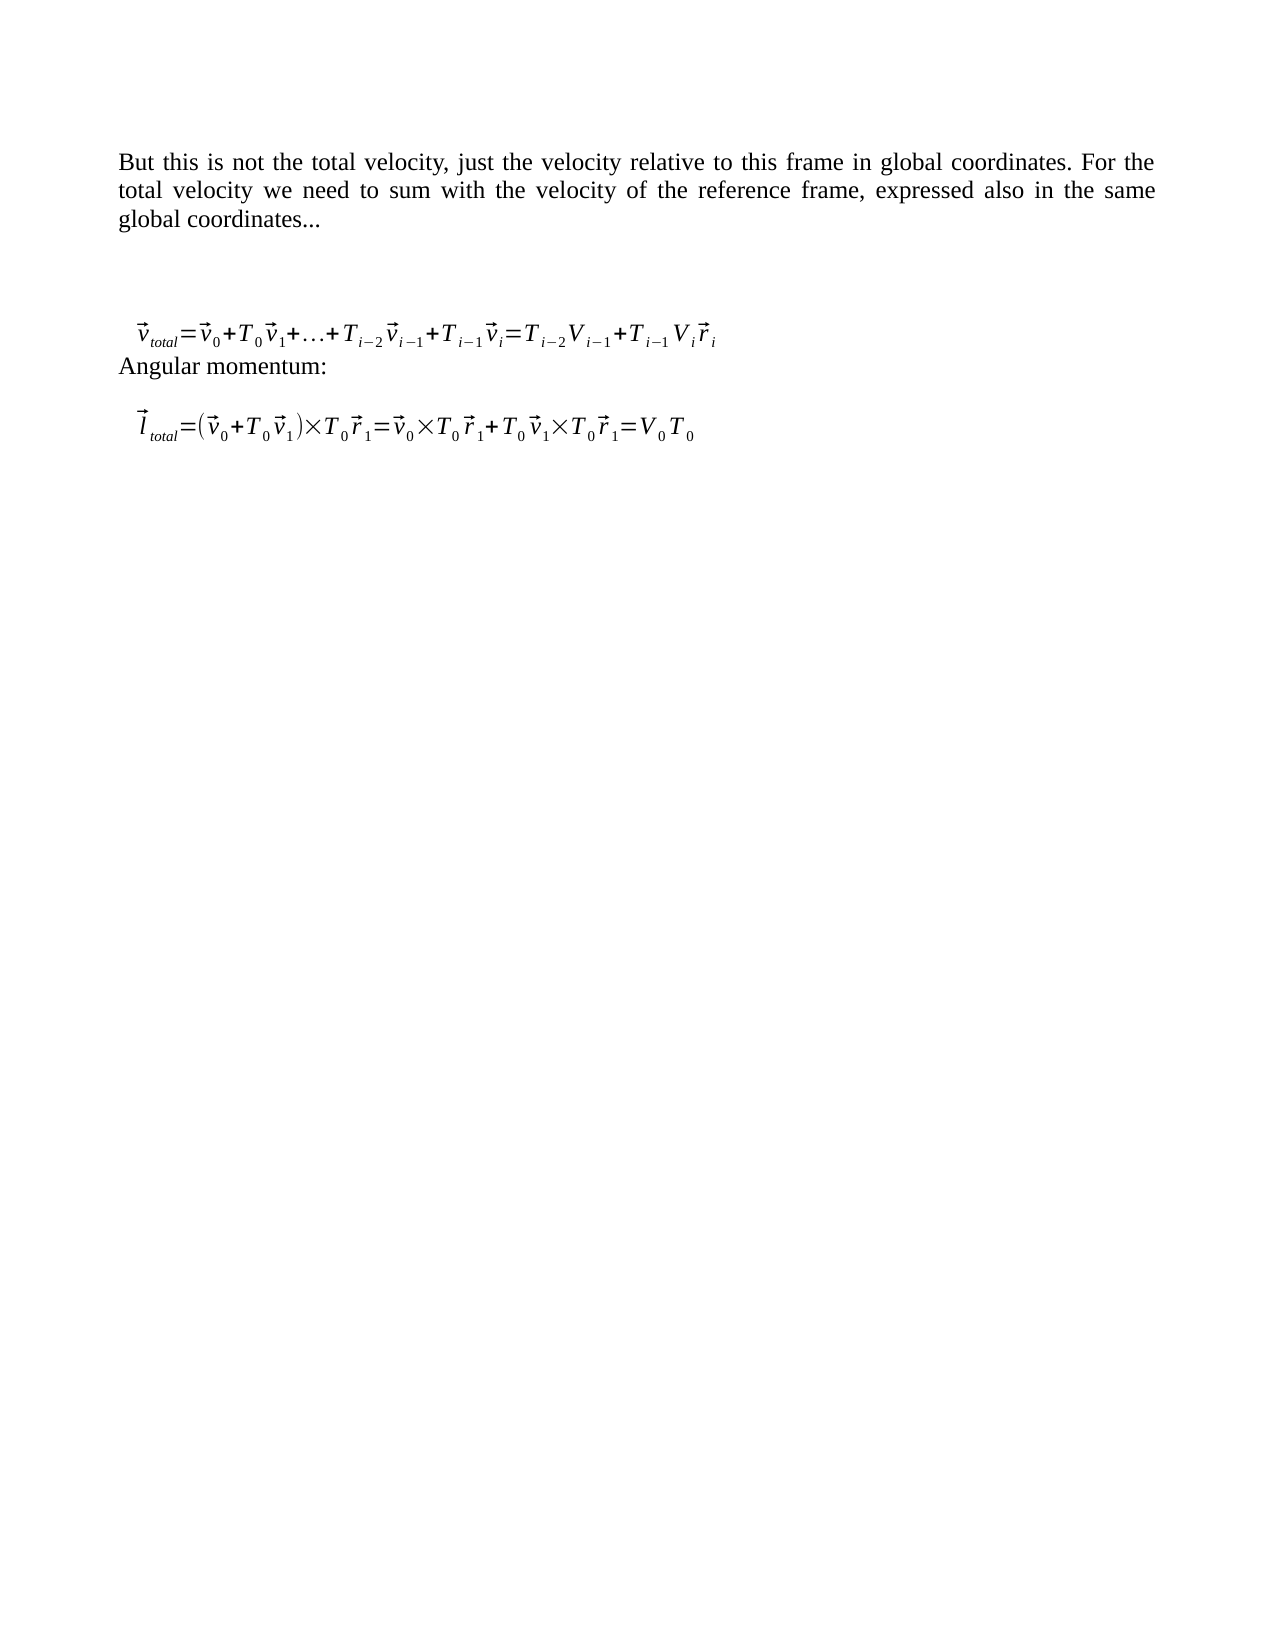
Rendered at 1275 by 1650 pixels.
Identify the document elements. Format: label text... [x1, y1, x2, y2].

text Angular momentum: [118, 351, 1157, 379]
text But this is not the total velocity, just the velocity relative to this frame in global coordinates. For the total velocity we need to sum with the velocity of the reference frame, expressed also in the same global coordinates... [118, 147, 1157, 233]
